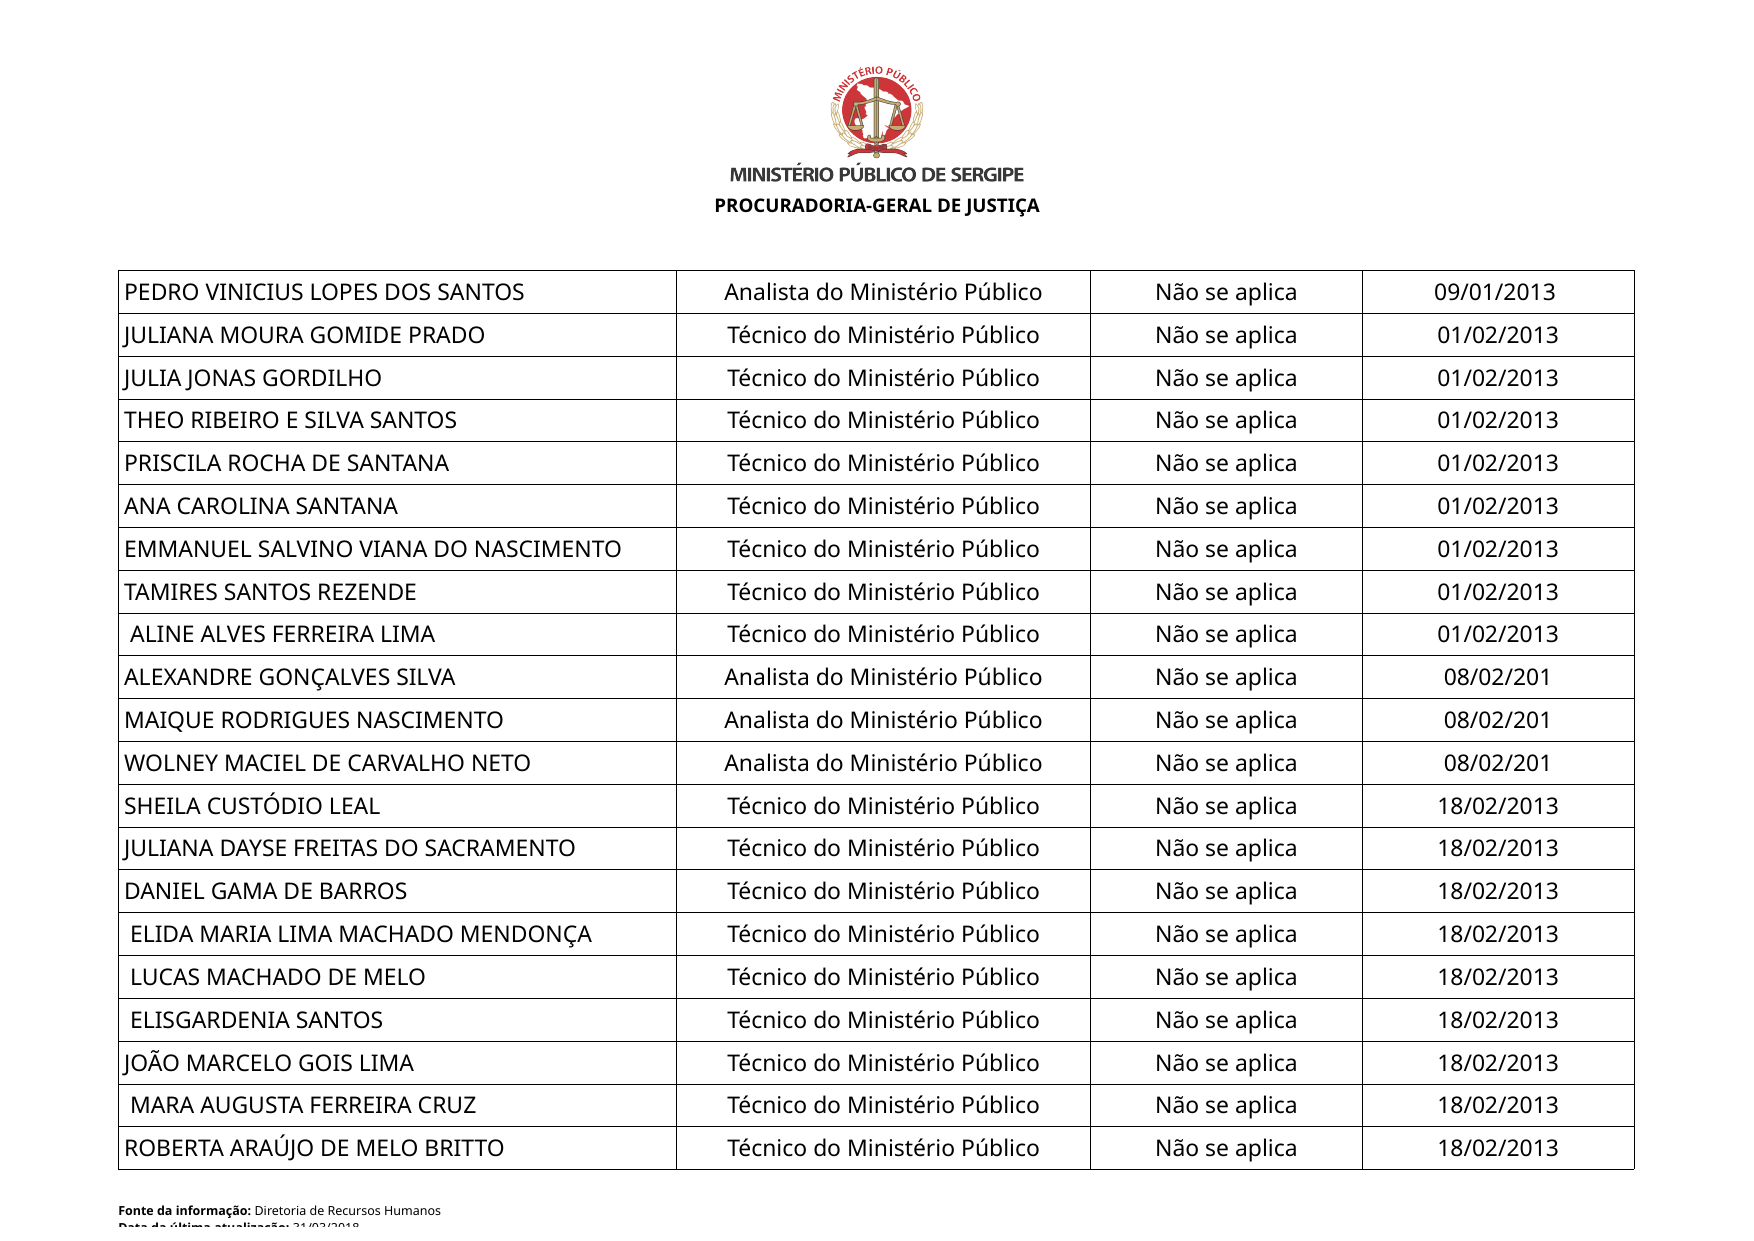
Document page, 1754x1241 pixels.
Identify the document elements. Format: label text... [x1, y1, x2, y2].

table_cell Técnico do Ministério Público [677, 999, 1090, 1041]
table_cell DANIEL GAMA DE BARROS [119, 870, 676, 912]
table_cell Não se aplica [1091, 528, 1362, 570]
table_cell 01/02/2013 [1363, 442, 1634, 484]
table_cell Não se aplica [1091, 485, 1362, 527]
table_cell 08/02/201 [1363, 742, 1634, 784]
table_cell 01/02/2013 [1363, 357, 1634, 398]
table_cell Não se aplica [1091, 742, 1362, 784]
table_cell THEO RIBEIRO E SILVA SANTOS [119, 400, 676, 441]
table_cell Analista do Ministério Público [677, 699, 1090, 741]
table_cell ANA CAROLINA SANTANA [119, 485, 676, 527]
table_cell 01/02/2013 [1363, 400, 1634, 441]
table_cell Não se aplica [1091, 357, 1362, 398]
table_cell 18/02/2013 [1363, 999, 1634, 1041]
table_cell Não se aplica [1091, 999, 1362, 1041]
table_cell Técnico do Ministério Público [677, 870, 1090, 912]
table_cell JULIANA DAYSE FREITAS DO SACRAMENTO [119, 828, 676, 869]
table_cell Não se aplica [1091, 1085, 1362, 1126]
table_cell JOÃO MARCELO GOIS LIMA [119, 1042, 676, 1083]
table_cell Técnico do Ministério Público [677, 485, 1090, 527]
table_cell TAMIRES SANTOS REZENDE [119, 571, 676, 612]
table_cell Técnico do Ministério Público [677, 956, 1090, 998]
table_cell Não se aplica [1091, 656, 1362, 698]
table_cell 18/02/2013 [1363, 913, 1634, 955]
table_cell Técnico do Ministério Público [677, 571, 1090, 612]
table_cell Analista do Ministério Público [677, 742, 1090, 784]
table_cell Não se aplica [1091, 314, 1362, 356]
table_cell 01/02/2013 [1363, 528, 1634, 570]
table_cell Técnico do Ministério Público [677, 1085, 1090, 1126]
table_cell WOLNEY MACIEL DE CARVALHO NETO [119, 742, 676, 784]
table_cell Técnico do Ministério Público [677, 614, 1090, 655]
table_cell Técnico do Ministério Público [677, 785, 1090, 827]
table_cell 18/02/2013 [1363, 828, 1634, 869]
table_cell Não se aplica [1091, 614, 1362, 655]
table_cell Técnico do Ministério Público [677, 528, 1090, 570]
table_cell JULIANA MOURA GOMIDE PRADO [119, 314, 676, 356]
table_cell PRISCILA ROCHA DE SANTANA [119, 442, 676, 484]
table_cell ELISGARDENIA SANTOS [119, 999, 676, 1041]
table_cell PEDRO VINICIUS LOPES DOS SANTOS [119, 271, 676, 313]
table_cell ALINE ALVES FERREIRA LIMA [119, 614, 676, 655]
table_cell SHEILA CUSTÓDIO LEAL [119, 785, 676, 827]
table_cell 18/02/2013 [1363, 1085, 1634, 1126]
table_cell Técnico do Ministério Público [677, 913, 1090, 955]
table_cell 01/02/2013 [1363, 614, 1634, 655]
table_cell Técnico do Ministério Público [677, 1127, 1090, 1169]
table_cell Técnico do Ministério Público [677, 1042, 1090, 1083]
table_cell Não se aplica [1091, 785, 1362, 827]
table_cell Não se aplica [1091, 271, 1362, 313]
table_cell Não se aplica [1091, 913, 1362, 955]
table_cell 08/02/201 [1363, 656, 1634, 698]
table_cell Não se aplica [1091, 828, 1362, 869]
table_cell MAIQUE RODRIGUES NASCIMENTO [119, 699, 676, 741]
table_cell ALEXANDRE GONÇALVES SILVA [119, 656, 676, 698]
table_cell 18/02/2013 [1363, 1127, 1634, 1169]
table_cell Não se aplica [1091, 699, 1362, 741]
table_cell ELIDA MARIA LIMA MACHADO MENDONÇA [119, 913, 676, 955]
table_cell 01/02/2013 [1363, 485, 1634, 527]
picture [730, 66, 1024, 185]
table_cell Não se aplica [1091, 1127, 1362, 1169]
table_cell Não se aplica [1091, 571, 1362, 612]
table_cell 01/02/2013 [1363, 571, 1634, 612]
table_cell Não se aplica [1091, 956, 1362, 998]
table_cell Técnico do Ministério Público [677, 828, 1090, 869]
table_cell Técnico do Ministério Público [677, 400, 1090, 441]
table_cell Analista do Ministério Público [677, 271, 1090, 313]
table_cell Não se aplica [1091, 1042, 1362, 1083]
table_cell EMMANUEL SALVINO VIANA DO NASCIMENTO [119, 528, 676, 570]
table_cell Não se aplica [1091, 442, 1362, 484]
table_cell MARA AUGUSTA FERREIRA CRUZ [119, 1085, 676, 1126]
table_cell 18/02/2013 [1363, 870, 1634, 912]
table_cell JULIA JONAS GORDILHO [119, 357, 676, 398]
table_cell 18/02/2013 [1363, 785, 1634, 827]
table_cell Técnico do Ministério Público [677, 357, 1090, 398]
table_cell 18/02/2013 [1363, 956, 1634, 998]
table_cell 18/02/2013 [1363, 1042, 1634, 1083]
table_cell 01/02/2013 [1363, 314, 1634, 356]
table_cell Não se aplica [1091, 400, 1362, 441]
table_cell 09/01/2013 [1363, 271, 1634, 313]
table_cell LUCAS MACHADO DE MELO [119, 956, 676, 998]
table_cell Técnico do Ministério Público [677, 314, 1090, 356]
table_cell ROBERTA ARAÚJO DE MELO BRITTO [119, 1127, 676, 1169]
table_cell 08/02/201 [1363, 699, 1634, 741]
table_cell Não se aplica [1091, 870, 1362, 912]
table_cell Técnico do Ministério Público [677, 442, 1090, 484]
table_cell Analista do Ministério Público [677, 656, 1090, 698]
